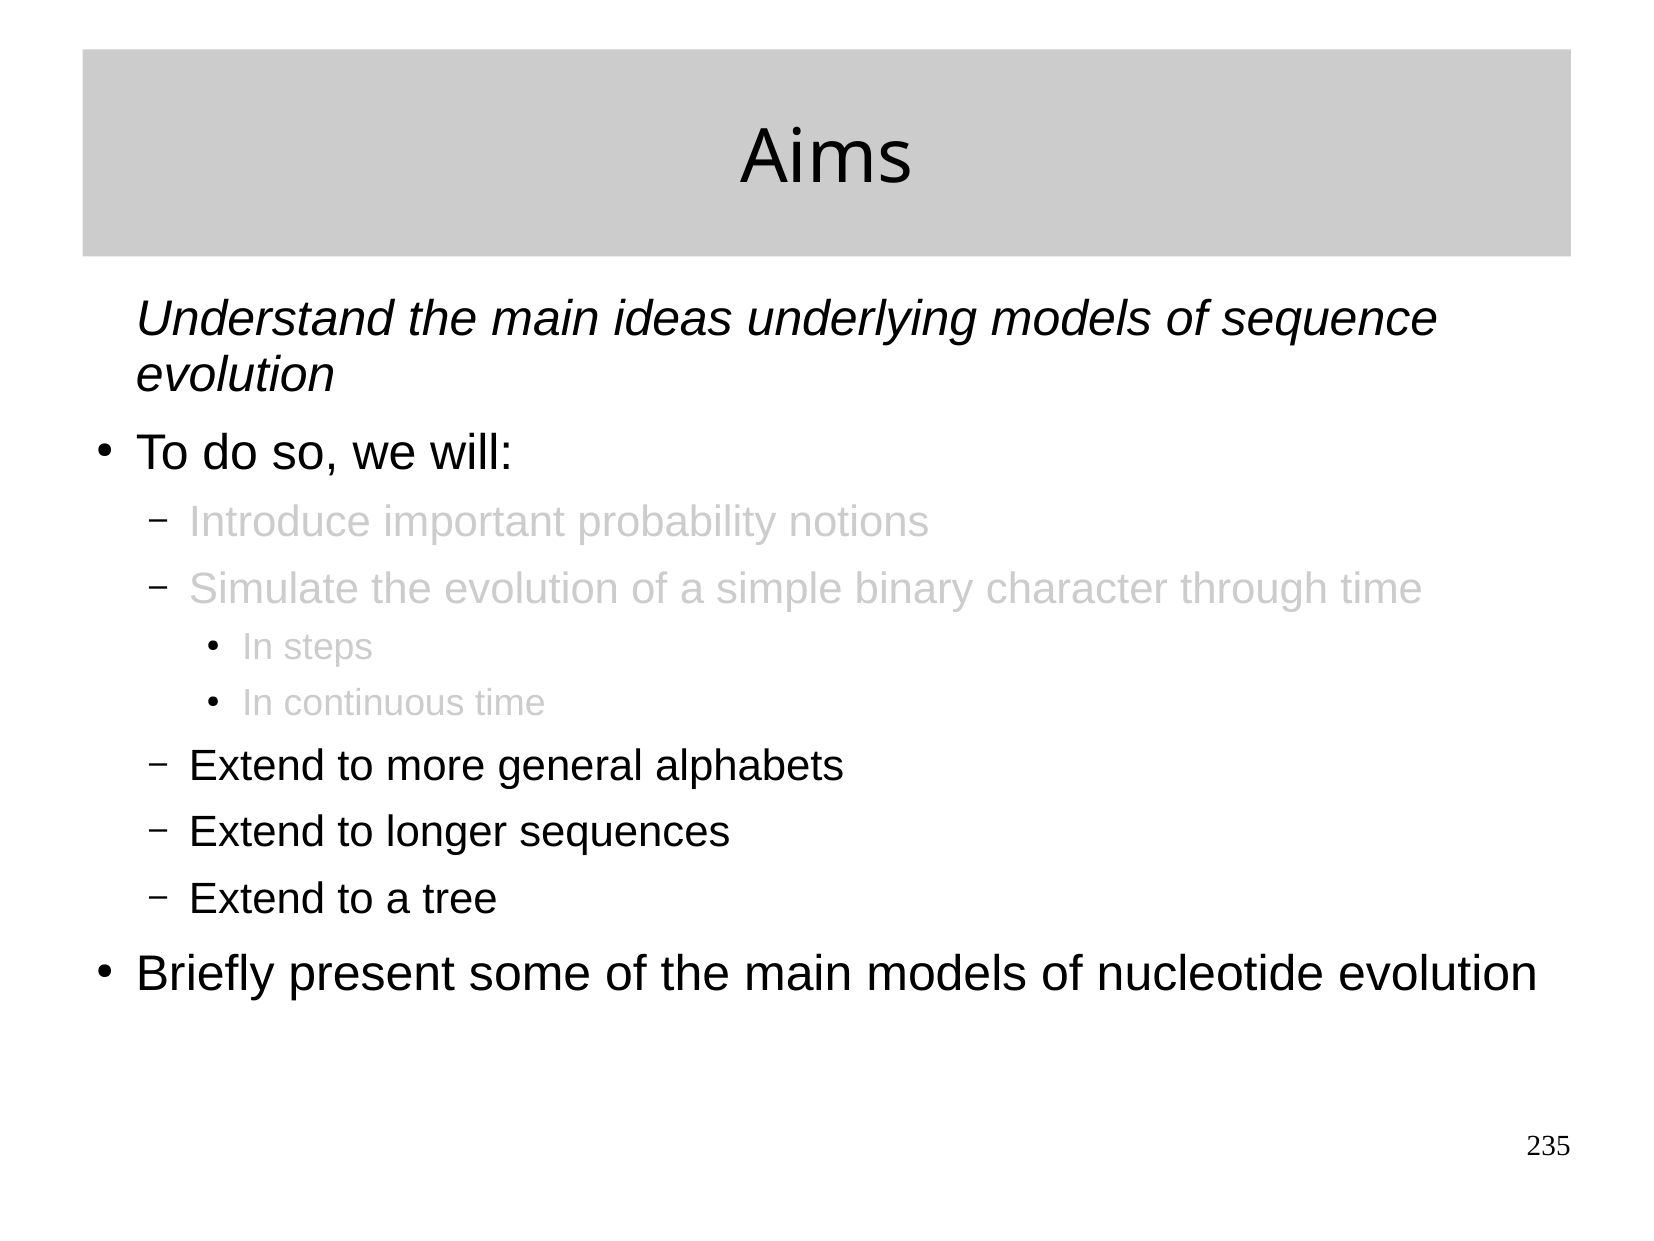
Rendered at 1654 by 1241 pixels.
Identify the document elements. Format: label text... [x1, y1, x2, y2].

list Understand the main ideas underlying models of sequence evolution To do so, we will: Introduce important probability notions Simulate the evolution of a simple binary character through time In steps In continuous time Extend to more general alphabets Extend to longer sequences Extend to a tree Briefly present some of the main models of nucleotide evolution [82, 290, 1571, 1010]
title Aims [82, 49, 1571, 257]
